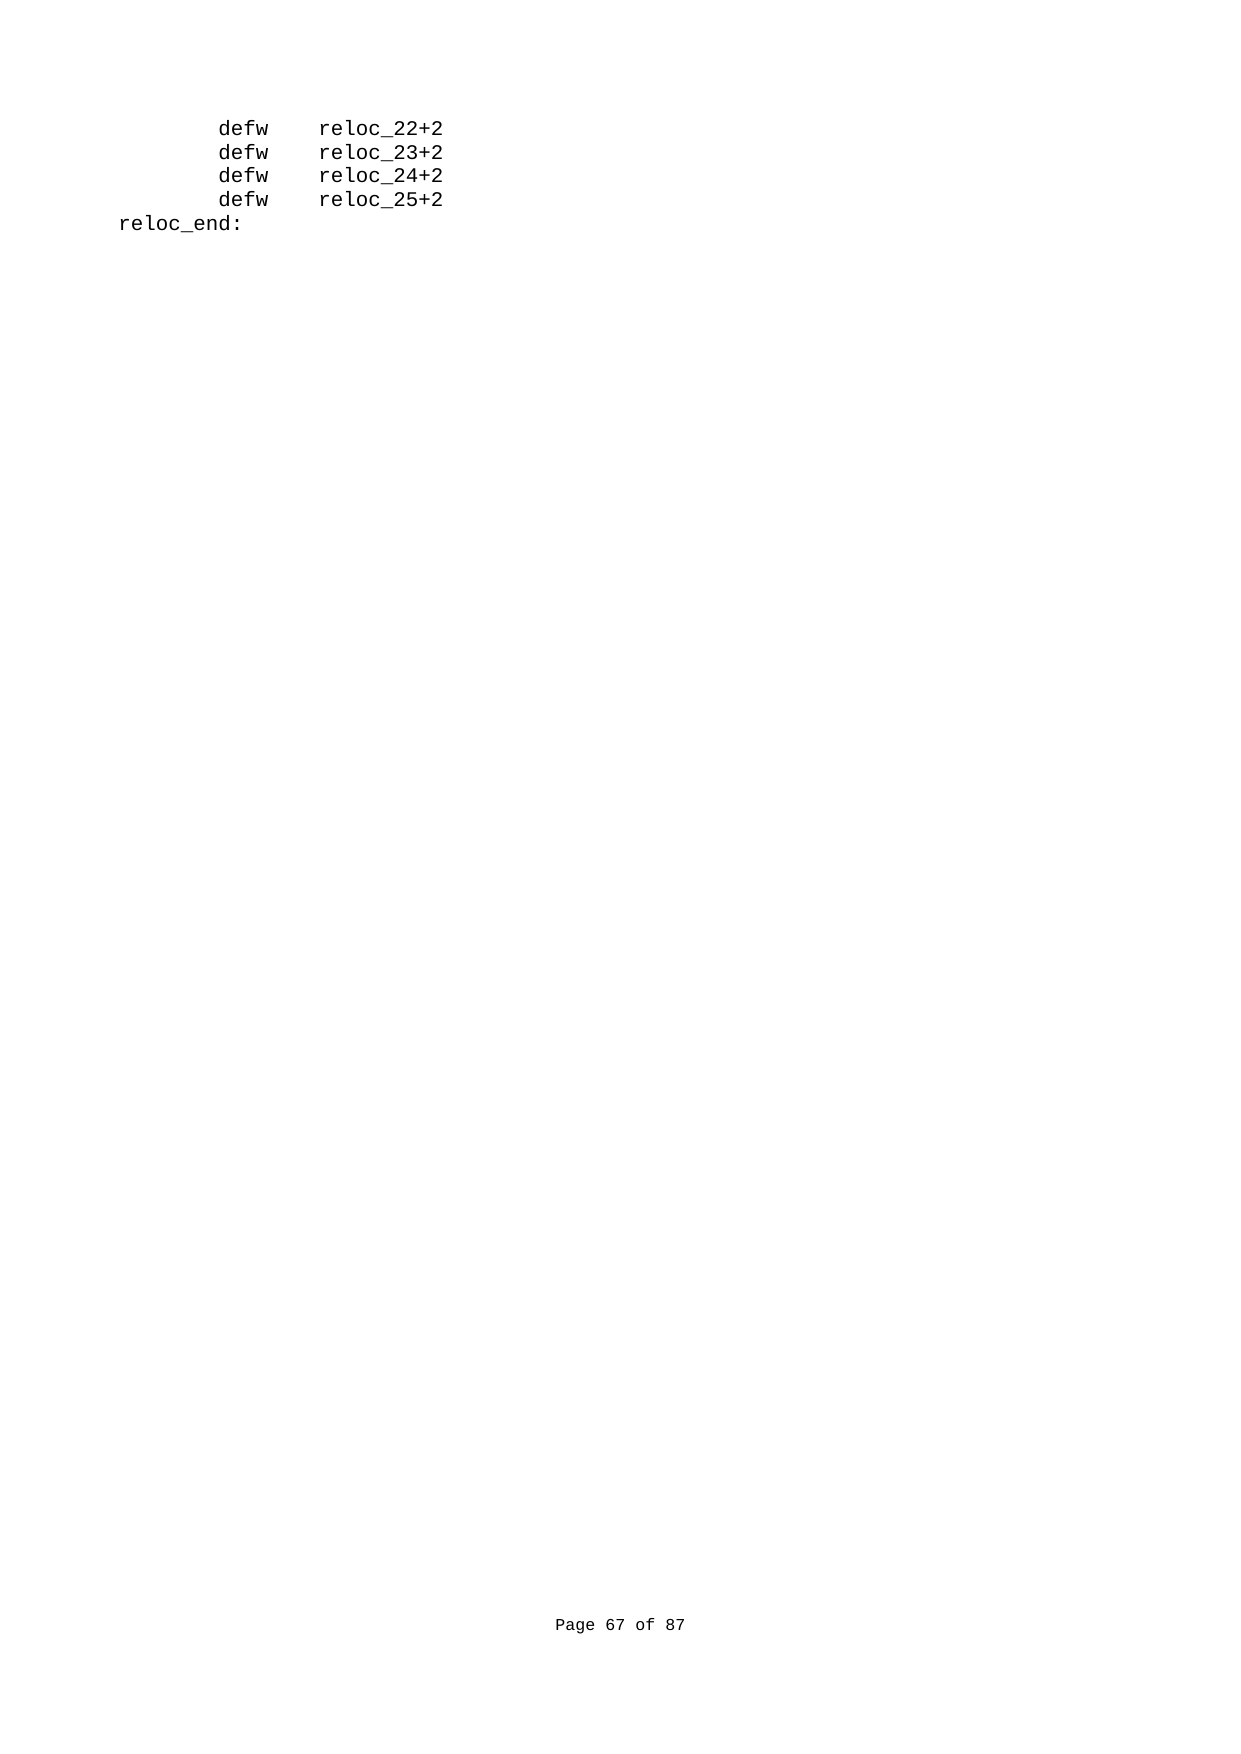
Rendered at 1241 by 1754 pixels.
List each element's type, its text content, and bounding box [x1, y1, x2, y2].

text defw reloc_25+2 [118, 189, 1122, 213]
text defw reloc_24+2 [118, 165, 1122, 189]
text defw reloc_22+2 [118, 118, 1122, 142]
text defw reloc_23+2 [118, 142, 1122, 165]
text reloc_end: [118, 213, 1122, 236]
